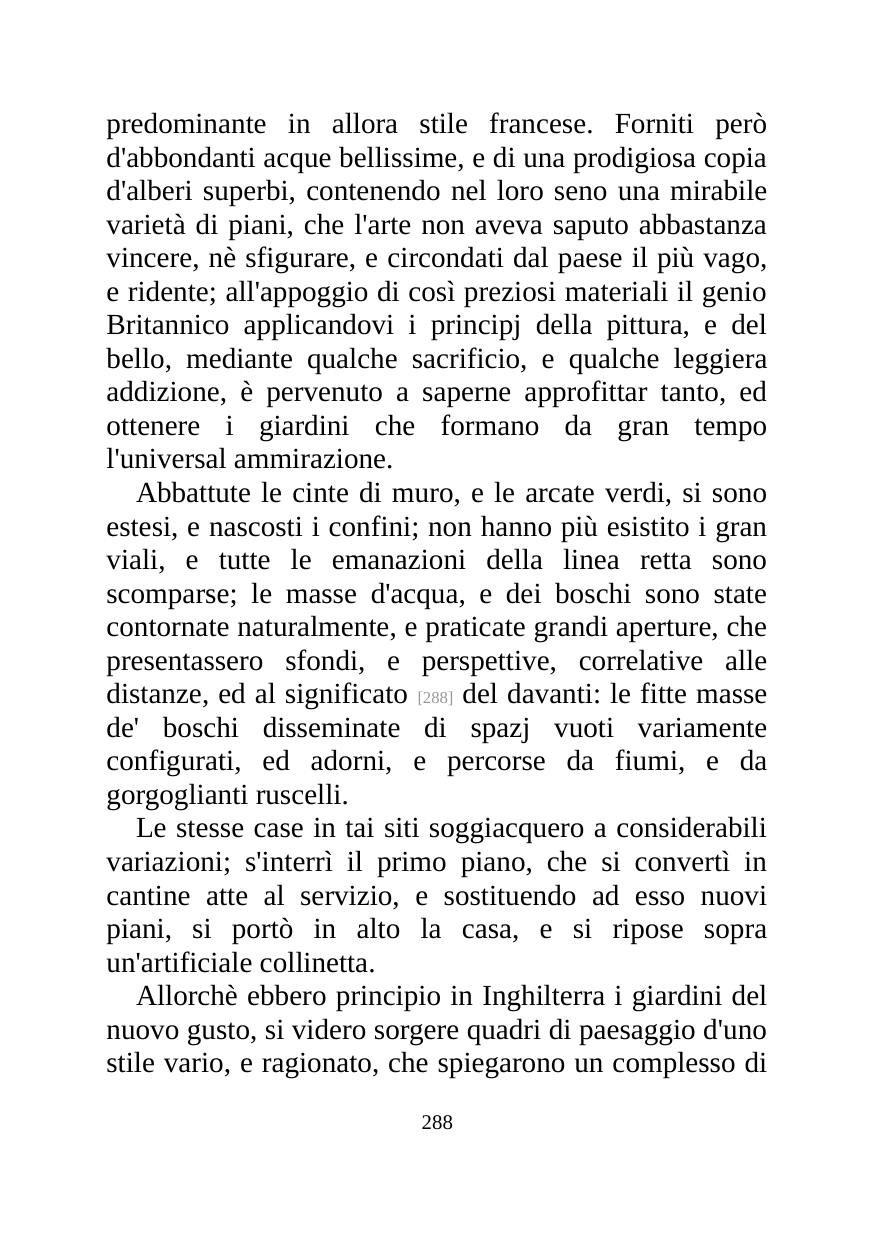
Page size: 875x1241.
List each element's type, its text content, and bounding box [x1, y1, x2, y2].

text Le stesse case in tai siti soggiacquero a considerabili variazioni; s'interrì il primo piano, che si convertì in cantine atte al servizio, e sostituendo ad esso nuovi piani, si portò in alto la casa, e si ripose sopra un'artificiale collinetta. [106, 811, 768, 978]
text Abbattute le cinte di muro, e le arcate verdi, si sono estesi, e nascosti i confini; non hanno più esistito i gran viali, e tutte le emanazioni della linea retta sono scomparse; le masse d'acqua, e dei boschi sono state contornate naturalmente, e praticate grandi aperture, che presentassero sfondi, e perspettive, correlative alle distanze, ed al significato [288] del davanti: le fitte masse de' boschi disseminate di spazj vuoti variamente configurati, ed adorni, e percorse da fiumi, e da gorgoglianti ruscelli. [106, 475, 768, 811]
text predominante in allora stile francese. Forniti però d'abbondanti acque bellissime, e di una prodigiosa copia d'alberi superbi, contenendo nel loro seno una mirabile varietà di piani, che l'arte non aveva saputo abbastanza vincere, nè sfigurare, e circondati dal paese il più vago, e ridente; all'appoggio di così preziosi materiali il genio Britannico applicandovi i principj della pittura, e del bello, mediante qualche sacrificio, e qualche leggiera addizione, è pervenuto a saperne approfittar tanto, ed ottenere i giardini che formano da gran tempo l'universal ammirazione. [106, 106, 768, 475]
text Allorchè ebbero principio in Inghilterra i giardini del nuovo gusto, si videro sorgere quadri di paesaggio d'uno stile vario, e ragionato, che spiegarono un complesso di [106, 978, 768, 1079]
